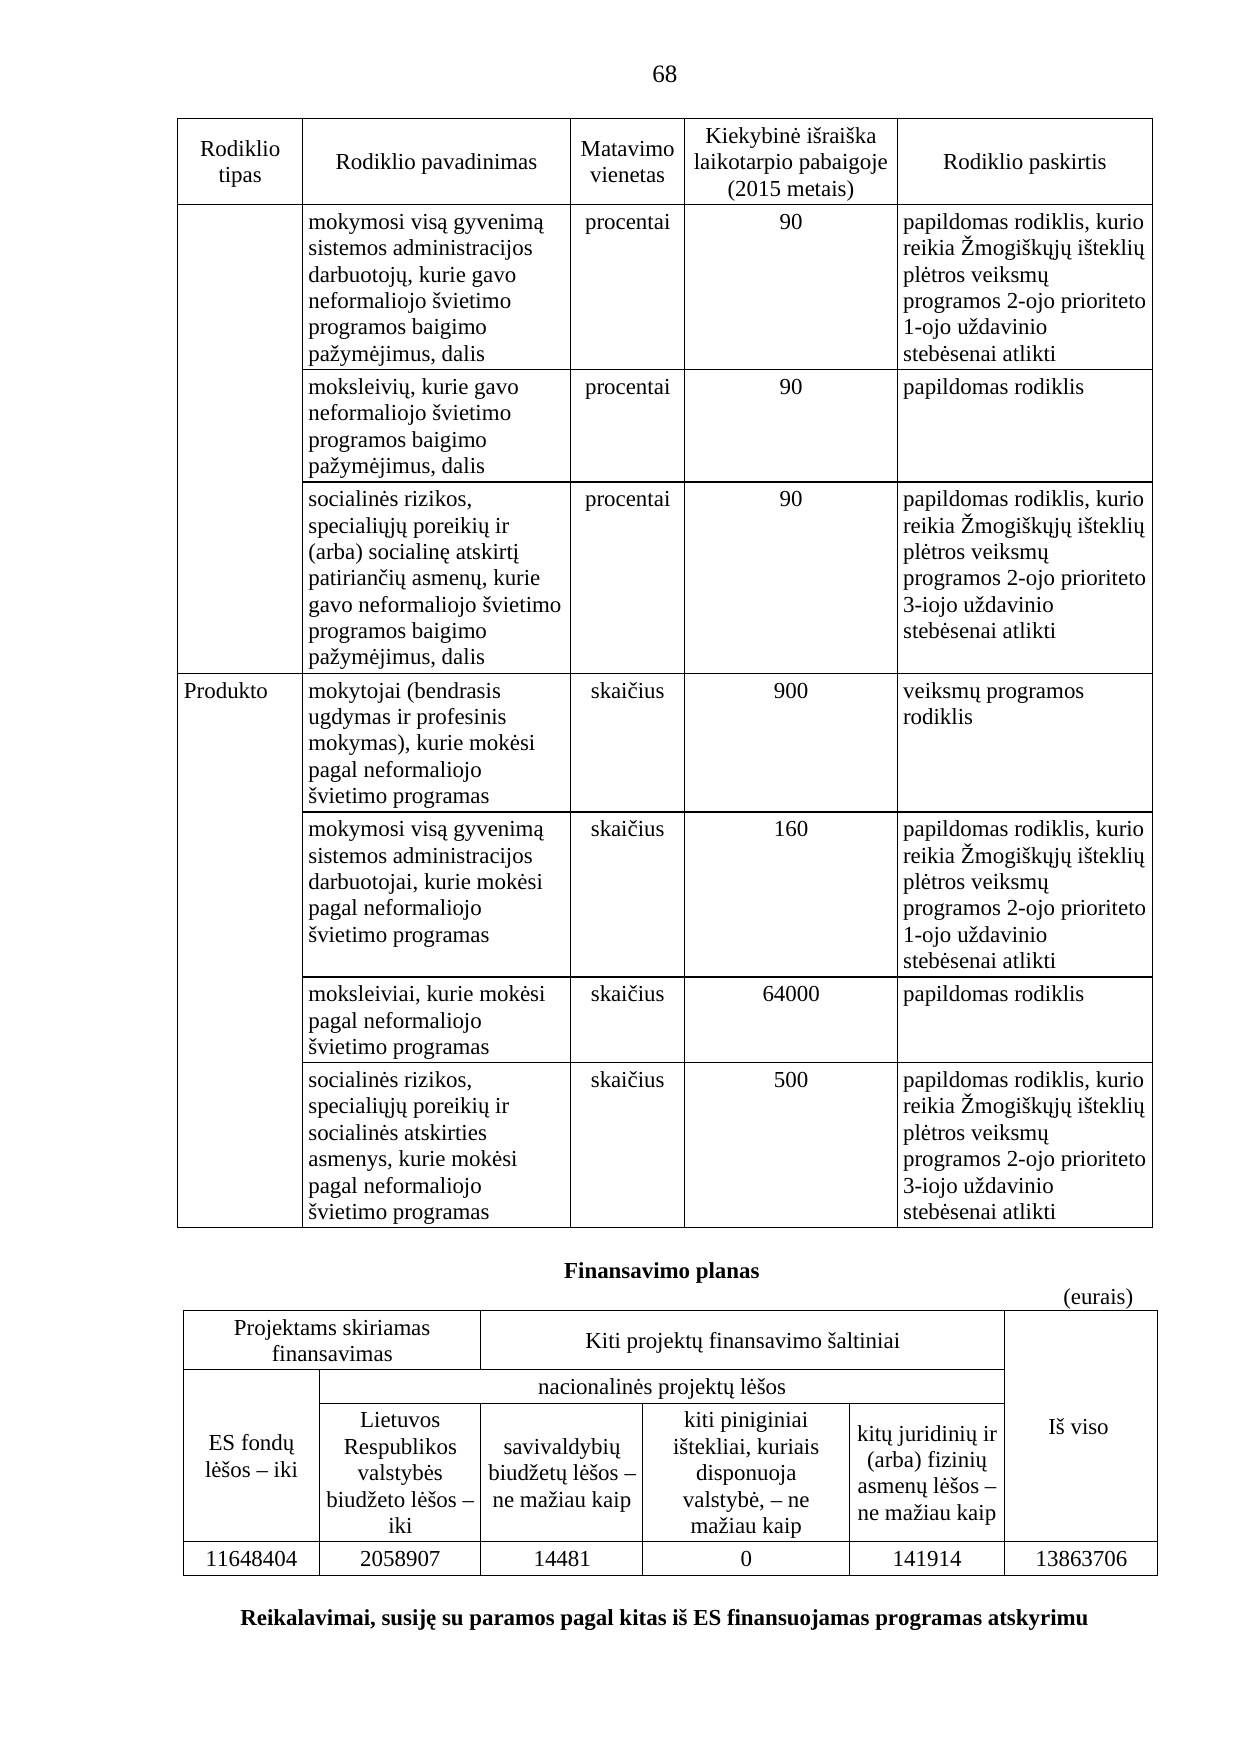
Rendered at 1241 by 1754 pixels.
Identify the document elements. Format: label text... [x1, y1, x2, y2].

table_cell papildomas rodiklis, kurio reikia Žmogiškųjų išteklių plėtros veiksmų programos 2-ojo prioriteto 3-iojo uždavinio stebėsenai atlikti [898, 1063, 1152, 1227]
text Finansavimo planas [177, 1257, 1152, 1283]
table_cell kitų juridinių ir (arba) fizinių asmenų lėšos – ne mažiau kaip [850, 1404, 1004, 1541]
table_cell 141914 [850, 1542, 1004, 1574]
table_cell [178, 205, 302, 673]
table_cell socialinės rizikos, specialiųjų poreikių ir socialinės atskirties asmenys, kurie mokėsi pagal neformaliojo švietimo programas [303, 1063, 570, 1227]
table_cell 90 [685, 483, 897, 673]
table_header Kiekybinė išraiška laikotarpio pabaigoje (2015 metais) [685, 119, 897, 204]
table_cell 14481 [481, 1542, 642, 1574]
text Reikalavimai, susiję su paramos pagal kitas iš ES finansuojamas programas atskyrimu [177, 1604, 1152, 1631]
table_cell mokymosi visą gyvenimą sistemos administracijos darbuotojų, kurie gavo neformaliojo švietimo programos baigimo pažymėjimus, dalis [303, 205, 570, 369]
table_header Rodiklio pavadinimas [303, 119, 570, 204]
table_cell veiksmų programos rodiklis [898, 674, 1152, 811]
table_cell procentai [571, 205, 684, 369]
table_cell nacionalinės projektų lėšos [320, 1370, 1004, 1403]
table_cell procentai [571, 370, 684, 481]
table_cell kiti piniginiai ištekliai, kuriais disponuoja valstybė, – ne mažiau kaip [643, 1404, 849, 1541]
table_cell moksleivių, kurie gavo neformaliojo švietimo programos baigimo pažymėjimus, dalis [303, 370, 570, 481]
table_cell skaičius [571, 1063, 684, 1227]
table_cell 90 [685, 205, 897, 369]
table_header Kiti projektų finansavimo šaltiniai [481, 1311, 1004, 1369]
table_cell ES fondų lėšos – iki [184, 1370, 319, 1541]
table_cell procentai [571, 483, 684, 673]
table_cell skaičius [571, 978, 684, 1062]
table_cell papildomas rodiklis, kurio reikia Žmogiškųjų išteklių plėtros veiksmų programos 2-ojo prioriteto 3-iojo uždavinio stebėsenai atlikti [898, 483, 1152, 673]
table_cell Lietuvos Respublikos valstybės biudžeto lėšos – iki [320, 1404, 480, 1541]
table_cell moksleiviai, kurie mokėsi pagal neformaliojo švietimo programas [303, 978, 570, 1062]
table_header Rodiklio paskirtis [898, 119, 1152, 204]
table_cell 0 [643, 1542, 849, 1574]
table_cell papildomas rodiklis, kurio reikia Žmogiškųjų išteklių plėtros veiksmų programos 2-ojo prioriteto 1-ojo uždavinio stebėsenai atlikti [898, 813, 1152, 976]
table_cell papildomas rodiklis, kurio reikia Žmogiškųjų išteklių plėtros veiksmų programos 2-ojo prioriteto 1-ojo uždavinio stebėsenai atlikti [898, 205, 1152, 369]
table_cell 900 [685, 674, 897, 811]
table_header Projektams skiriamas finansavimas [184, 1311, 480, 1369]
table_header Rodiklio tipas [178, 119, 302, 204]
table_cell 11648404 [184, 1542, 319, 1574]
table_cell mokymosi visą gyvenimą sistemos administracijos darbuotojai, kurie mokėsi pagal neformaliojo švietimo programas [303, 813, 570, 976]
table_cell 160 [685, 813, 897, 976]
table_header Iš viso [1005, 1311, 1157, 1541]
table_cell 90 [685, 370, 897, 481]
table_cell socialinės rizikos, specialiųjų poreikių ir (arba) socialinę atskirtį patiriančių asmenų, kurie gavo neformaliojo švietimo programos baigimo pažymėjimus, dalis [303, 483, 570, 673]
text (eurais) [177, 1283, 1152, 1310]
table_cell 500 [685, 1063, 897, 1227]
table_cell 64000 [685, 978, 897, 1062]
table_cell savivaldybių biudžetų lėšos – ne mažiau kaip [481, 1404, 642, 1541]
table_cell 13863706 [1005, 1542, 1157, 1574]
table_cell skaičius [571, 813, 684, 976]
table_header Matavimo vienetas [571, 119, 684, 204]
table_cell papildomas rodiklis [898, 978, 1152, 1062]
table_cell 2058907 [320, 1542, 480, 1574]
table_cell Produkto [178, 674, 302, 1227]
table_cell skaičius [571, 674, 684, 811]
table_cell papildomas rodiklis [898, 370, 1152, 481]
table_cell mokytojai (bendrasis ugdymas ir profesinis mokymas), kurie mokėsi pagal neformaliojo švietimo programas [303, 674, 570, 811]
